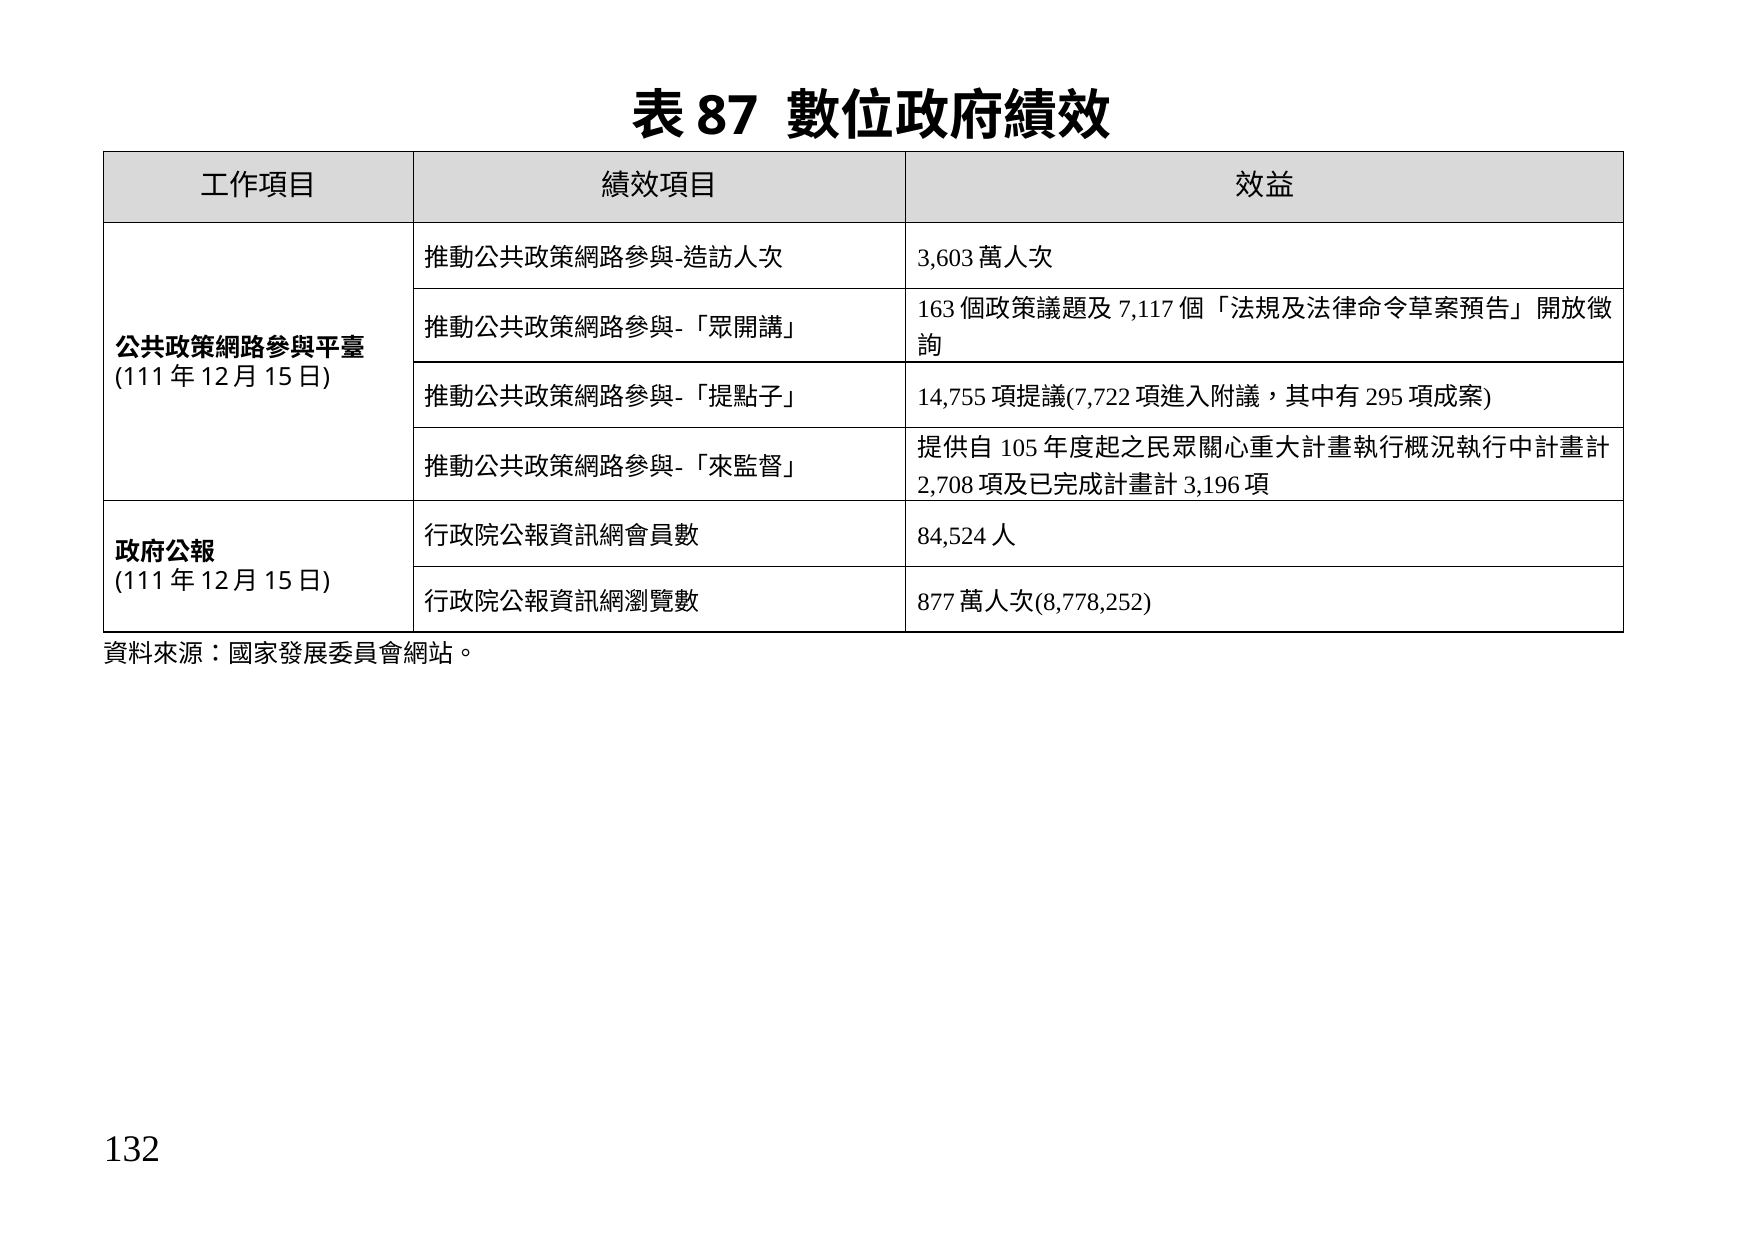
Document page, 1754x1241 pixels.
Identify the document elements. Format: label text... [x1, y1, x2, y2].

table_cell 推動公共政策網路參與-「來監督」 [414, 428, 905, 500]
table_header 工作項目 [104, 152, 413, 222]
table_header 績效項目 [414, 152, 905, 222]
table_header 效益 [906, 152, 1623, 222]
table_cell 公共政策網路參與平臺 (111年12月15日) [104, 223, 413, 500]
text 資料來源：國家發展委員會網站。 [103, 632, 1639, 670]
table_cell 行政院公報資訊網瀏覽數 [414, 567, 905, 631]
table_cell 14,755項提議(7,722項進入附議，其中有295項成案) [906, 363, 1623, 427]
table_cell 3,603萬人次 [906, 223, 1623, 288]
subtitle 表87 數位政府績效 [103, 76, 1639, 151]
table_cell 提供自105年度起之民眾關心重大計畫執行概況執行中計畫計2,708項及已完成計畫計3,196項 [906, 428, 1623, 500]
table_cell 推動公共政策網路參與-「提點子」 [414, 363, 905, 427]
table_cell 政府公報 (111年12月15日) [104, 501, 413, 631]
table_cell 行政院公報資訊網會員數 [414, 501, 905, 566]
table_cell 推動公共政策網路參與-造訪人次 [414, 223, 905, 288]
table_cell 877萬人次(8,778,252) [906, 567, 1623, 631]
table_cell 163個政策議題及7,117個「法規及法律命令草案預告」開放徵詢 [906, 289, 1623, 361]
table_cell 84,524人 [906, 501, 1623, 566]
table_cell 推動公共政策網路參與-「眾開講」 [414, 289, 905, 361]
